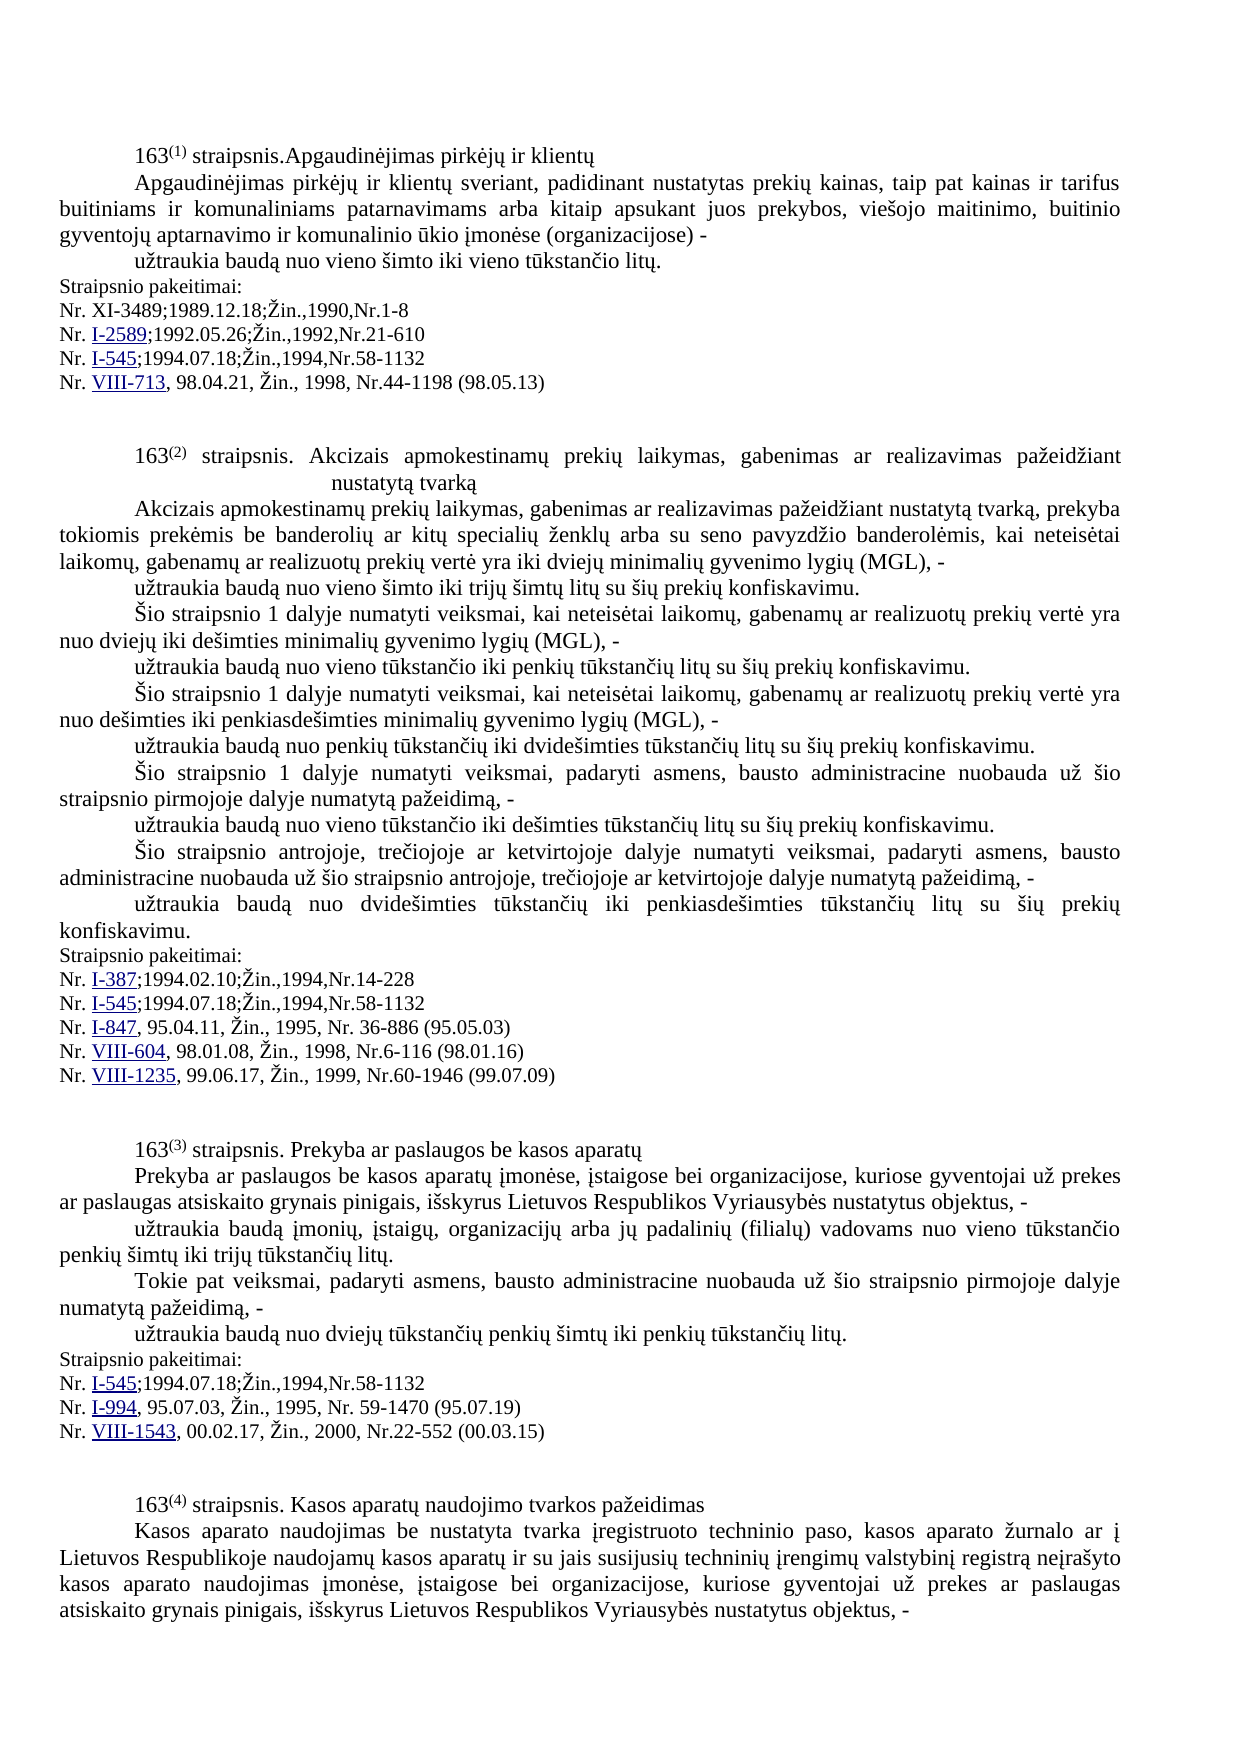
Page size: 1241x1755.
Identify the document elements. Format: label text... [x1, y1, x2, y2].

text Nr. I-545;1994.07.18;Žin.,1994,Nr.58-1132 [59, 1371, 1122, 1394]
text Nr. I-847, 95.04.11, Žin., 1995, Nr. 36-886 (95.05.03) [59, 1015, 1122, 1039]
text Apgaudinėjimas pirkėjų ir klientų sveriant, padidinant nustatytas prekių kainas, taip pat kainas ir tarifus buitiniams ir komunaliniams patarnavimams arba kitaip apsukant juos prekybos, viešojo maitinimo, buitinio gyventojų aptarnavimo ir komunalinio ūkio įmonėse (organizacijose) - [59, 168, 1122, 248]
text Prekyba ar paslaugos be kasos aparatų įmonėse, įstaigose bei organizacijose, kuriose gyventojai už prekes ar paslaugas atsiskaito grynais pinigais, išskyrus Lietuvos Respublikos Vyriausybės nustatytus objektus, - [59, 1162, 1122, 1215]
text 163(4) straipsnis. Kasos aparatų naudojimo tvarkos pažeidimas [59, 1491, 1122, 1517]
text Nr. I-545;1994.07.18;Žin.,1994,Nr.58-1132 [59, 991, 1122, 1015]
text Tokie pat veiksmai, padaryti asmens, bausto administracine nuobauda už šio straipsnio pirmojoje dalyje numatytą pažeidimą, - [59, 1267, 1122, 1320]
text Kasos aparato naudojimas be nustatyta tvarka įregistruoto techninio paso, kasos aparato žurnalo ar į Lietuvos Respublikoje naudojamų kasos aparatų ir su jais susijusių techninių įrengimų valstybinį registrą neįrašyto kasos aparato naudojimas įmonėse, įstaigose bei organizacijose, kuriose gyventojai už prekes ar paslaugas atsiskaito grynais pinigais, išskyrus Lietuvos Respublikos Vyriausybės nustatytus objektus, - [59, 1517, 1122, 1623]
text Straipsnio pakeitimai: [59, 274, 1122, 298]
text 163(2) straipsnis. Akcizais apmokestinamų prekių laikymas, gabenimas ar realizavimas pažeidžiant nustatytą tvarką [134, 442, 1122, 495]
text Akcizais apmokestinamų prekių laikymas, gabenimas ar realizavimas pažeidžiant nustatytą tvarką, prekyba tokiomis prekėmis be banderolių ar kitų specialių ženklų arba su seno pavyzdžio banderolėmis, kai neteisėtai laikomų, gabenamų ar realizuotų prekių vertė yra iki dviejų minimalių gyvenimo lygių (MGL), - [59, 495, 1122, 574]
text Nr. VIII-713, 98.04.21, Žin., 1998, Nr.44-1198 (98.05.13) [59, 370, 1122, 394]
text Šio straipsnio 1 dalyje numatyti veiksmai, kai neteisėtai laikomų, gabenamų ar realizuotų prekių vertė yra nuo dviejų iki dešimties minimalių gyvenimo lygių (MGL), - [59, 601, 1122, 653]
text užtraukia baudą įmonių, įstaigų, organizacijų arba jų padalinių (filialų) vadovams nuo vieno tūkstančio penkių šimtų iki trijų tūkstančių litų. [59, 1215, 1122, 1267]
text 163(1) straipsnis.Apgaudinėjimas pirkėjų ir klientų [59, 142, 1122, 168]
text užtraukia baudą nuo vieno šimto iki trijų šimtų litų su šių prekių konfiskavimu. [59, 574, 1122, 601]
text Nr. I-994, 95.07.03, Žin., 1995, Nr. 59-1470 (95.07.19) [59, 1394, 1122, 1419]
text 163(3) straipsnis. Prekyba ar paslaugos be kasos aparatų [59, 1136, 1122, 1162]
text užtraukia baudą nuo penkių tūkstančių iki dvidešimties tūkstančių litų su šių prekių konfiskavimu. [59, 732, 1122, 759]
text Straipsnio pakeitimai: [59, 943, 1122, 967]
text užtraukia baudą nuo vieno šimto iki vieno tūkstančio litų. [59, 248, 1122, 274]
text Straipsnio pakeitimai: [59, 1346, 1122, 1371]
text Nr. XI-3489;1989.12.18;Žin.,1990,Nr.1-8 [59, 298, 1122, 322]
text Šio straipsnio 1 dalyje numatyti veiksmai, padaryti asmens, bausto administracine nuobauda už šio straipsnio pirmojoje dalyje numatytą pažeidimą, - [59, 759, 1122, 811]
text užtraukia baudą nuo dvidešimties tūkstančių iki penkiasdešimties tūkstančių litų su šių prekių konfiskavimu. [59, 890, 1122, 943]
text Šio straipsnio 1 dalyje numatyti veiksmai, kai neteisėtai laikomų, gabenamų ar realizuotų prekių vertė yra nuo dešimties iki penkiasdešimties minimalių gyvenimo lygių (MGL), - [59, 679, 1122, 732]
text užtraukia baudą nuo dviejų tūkstančių penkių šimtų iki penkių tūkstančių litų. [59, 1320, 1122, 1346]
text Nr. VIII-1543, 00.02.17, Žin., 2000, Nr.22-552 (00.03.15) [59, 1419, 1122, 1443]
text Šio straipsnio antrojoje, trečiojoje ar ketvirtojoje dalyje numatyti veiksmai, padaryti asmens, bausto administracine nuobauda už šio straipsnio antrojoje, trečiojoje ar ketvirtojoje dalyje numatytą pažeidimą, - [59, 838, 1122, 890]
text Nr. VIII-1235, 99.06.17, Žin., 1999, Nr.60-1946 (99.07.09) [59, 1063, 1122, 1087]
text Nr. I-387;1994.02.10;Žin.,1994,Nr.14-228 [59, 967, 1122, 991]
text Nr. I-545;1994.07.18;Žin.,1994,Nr.58-1132 [59, 346, 1122, 370]
text Nr. VIII-604, 98.01.08, Žin., 1998, Nr.6-116 (98.01.16) [59, 1039, 1122, 1063]
text Nr. I-2589;1992.05.26;Žin.,1992,Nr.21-610 [59, 322, 1122, 346]
text užtraukia baudą nuo vieno tūkstančio iki penkių tūkstančių litų su šių prekių konfiskavimu. [59, 653, 1122, 679]
text užtraukia baudą nuo vieno tūkstančio iki dešimties tūkstančių litų su šių prekių konfiskavimu. [59, 811, 1122, 838]
